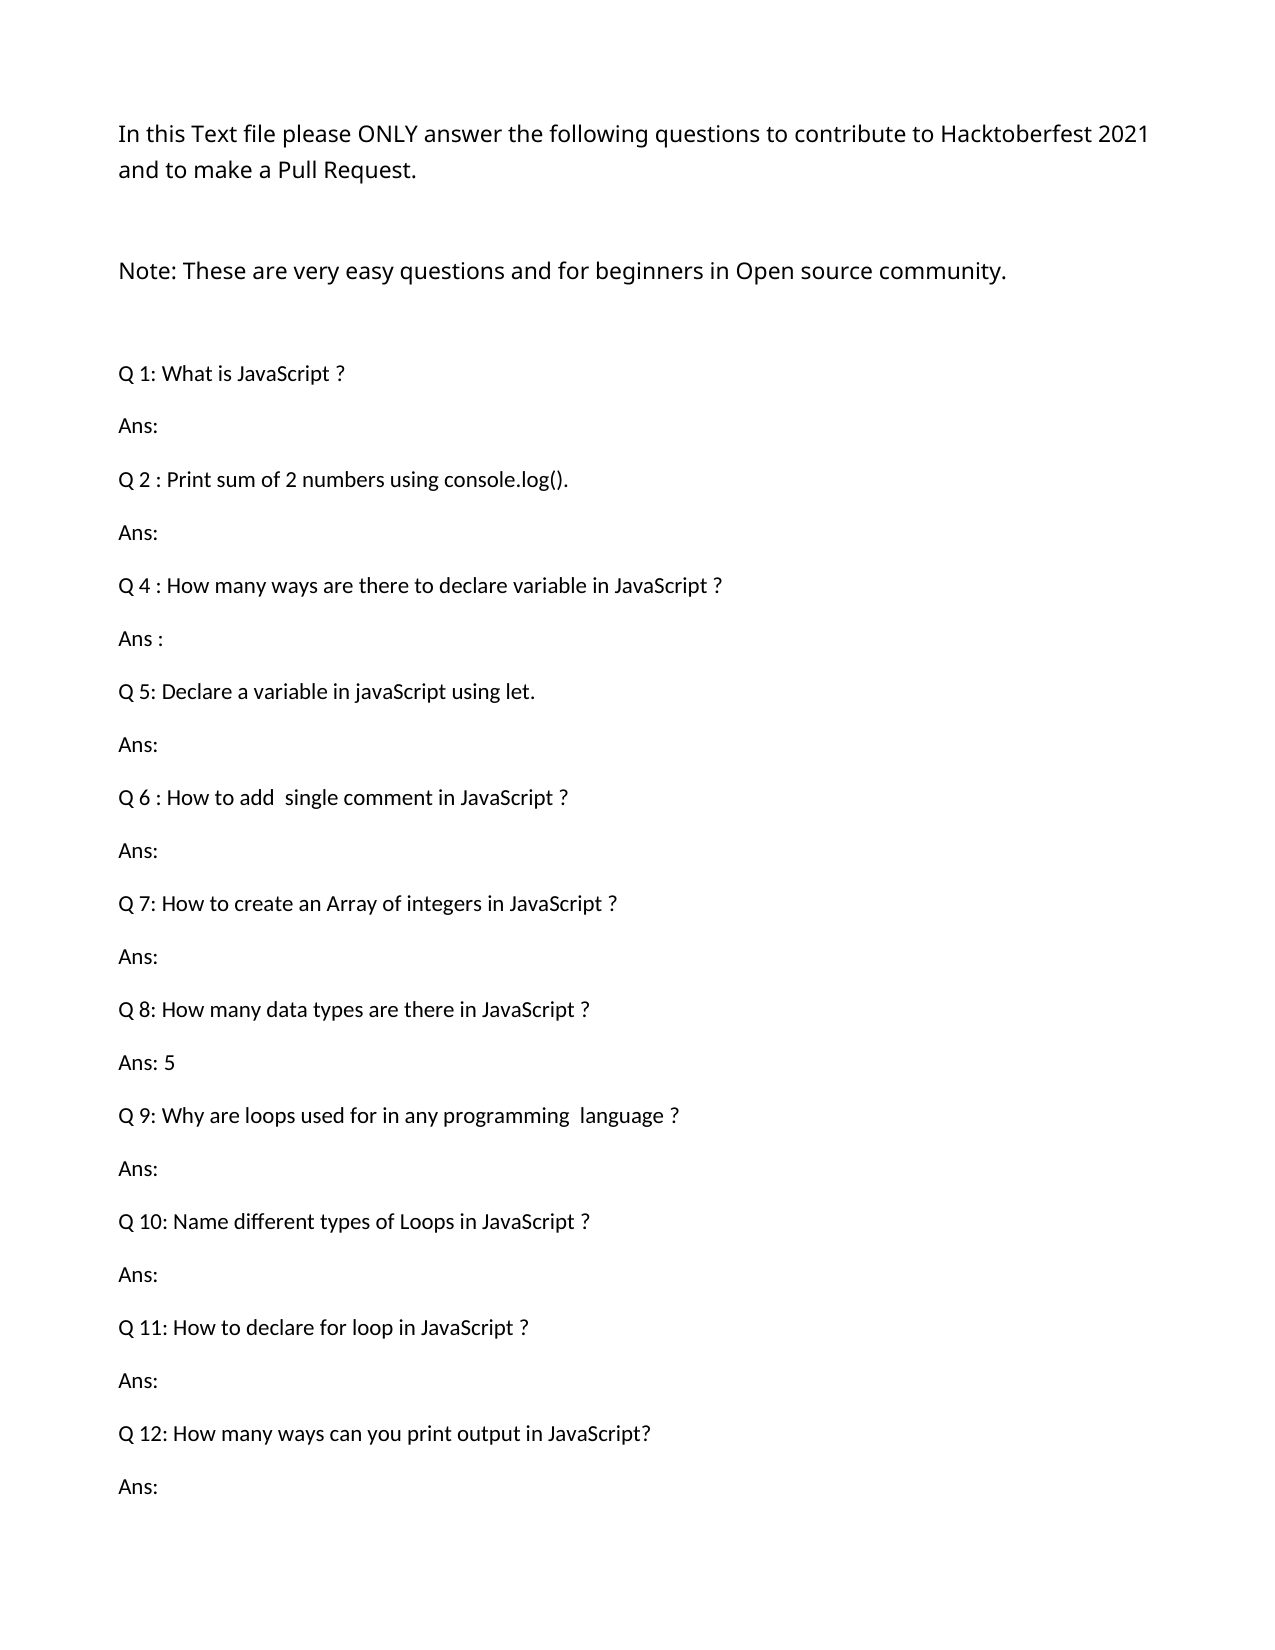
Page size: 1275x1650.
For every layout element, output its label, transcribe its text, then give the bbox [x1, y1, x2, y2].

text Ans: 5 [118, 1048, 1157, 1076]
text Ans : [118, 624, 1157, 652]
text Q 12: How many ways can you print output in JavaScript? [118, 1419, 1157, 1447]
text Q 6 : How to add single comment in JavaScript ? [118, 783, 1157, 811]
text Q 1: What is JavaScript ? [118, 359, 1157, 387]
text Q 2 : Print sum of 2 numbers using console.log(). [118, 465, 1157, 493]
text Ans: [118, 1154, 1157, 1182]
text Note: These are very easy questions and for beginners in Open source community. [118, 255, 1157, 286]
text Q 10: Name different types of Loops in JavaScript ? [118, 1207, 1157, 1235]
text Ans: [118, 942, 1157, 970]
text Ans: [118, 1472, 1157, 1500]
text Ans: [118, 1366, 1157, 1394]
text Ans: [118, 836, 1157, 864]
text Q 7: How to create an Array of integers in JavaScript ? [118, 889, 1157, 917]
text Ans: [118, 518, 1157, 546]
text Ans: [118, 730, 1157, 758]
text Q 8: How many data types are there in JavaScript ? [118, 995, 1157, 1023]
text Q 9: Why are loops used for in any programming language ? [118, 1101, 1157, 1129]
text Q 4 : How many ways are there to declare variable in JavaScript ? [118, 571, 1157, 599]
text Ans: [118, 412, 1157, 440]
text Q 11: How to declare for loop in JavaScript ? [118, 1313, 1157, 1341]
text Q 5: Declare a variable in javaScript using let. [118, 677, 1157, 705]
text In this Text file please ONLY answer the following questions to contribute to Hacktoberfest 2021 and to make a Pull Request. [118, 118, 1157, 185]
text Ans: [118, 1260, 1157, 1288]
